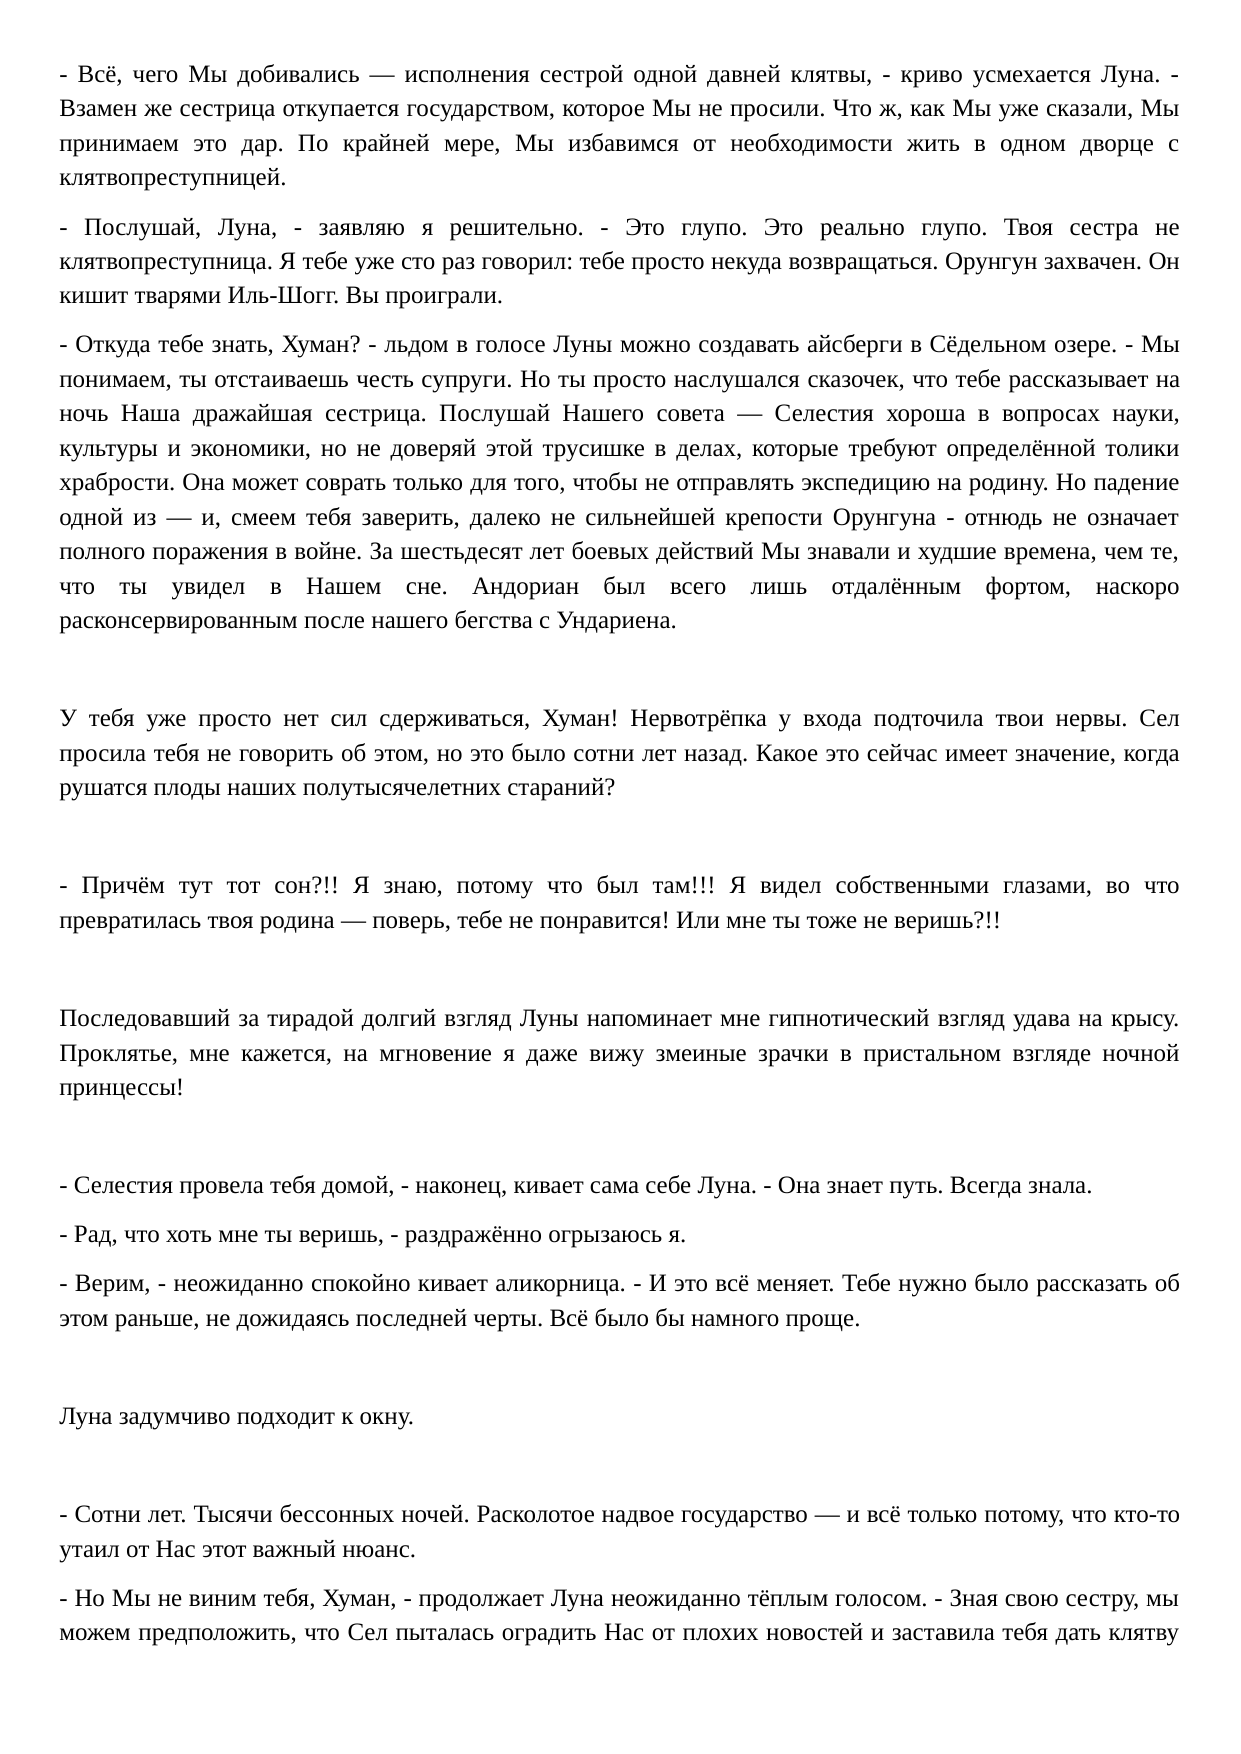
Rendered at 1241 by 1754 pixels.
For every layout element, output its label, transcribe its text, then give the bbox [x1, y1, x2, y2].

text - Всё, чего Мы добивались — исполнения сестрой одной давней клятвы, - криво усмехается Луна. - Взамен же сестрица откупается государством, которое Мы не просили. Что ж, как Мы уже сказали, Мы принимаем это дар. По крайней мере, Мы избавимся от необходимости жить в одном дворце с клятвопреступницей. [59, 59, 1181, 191]
text - Селестия провела тебя домой, - наконец, кивает сама себе Луна. - Она знает путь. Всегда знала. [59, 1170, 1181, 1199]
text - Сотни лет. Тысячи бессонных ночей. Расколотое надвое государство — и всё только потому, что кто-то утаил от Нас этот важный нюанс. [59, 1499, 1181, 1562]
text - Рад, что хоть мне ты веришь, - раздражённо огрызаюсь я. [59, 1219, 1181, 1248]
text - Откуда тебе знать, Хуман? - льдом в голосе Луны можно создавать айсберги в Сёдельном озере. - Мы понимаем, ты отстаиваешь честь супруги. Но ты просто наслушался сказочек, что тебе рассказывает на ночь Наша дражайшая сестрица. Послушай Нашего совета — Селестия хороша в вопросах науки, культуры и экономики, но не доверяй этой трусишке в делах, которые требуют определённой толики храбрости. Она может соврать только для того, чтобы не отправлять экспедицию на родину. Но падение одной из — и, смеем тебя заверить, далеко не сильнейшей крепости Орунгуна - отнюдь не означает полного поражения в войне. За шестьдесят лет боевых действий Мы знавали и худшие времена, чем те, что ты увидел в Нашем сне. Андориан был всего лишь отдалённым фортом, наскоро расконсервированным после нашего бегства с Ундариена. [59, 329, 1181, 634]
text - Послушай, Луна, - заявляю я решительно. - Это глупо. Это реально глупо. Твоя сестра не клятвопреступница. Я тебе уже сто раз говорил: тебе просто некуда возвращаться. Орунгун захвачен. Он кишит тварями Иль-Шогг. Вы проиграли. [59, 212, 1181, 309]
text - Причём тут тот сон?!! Я знаю, потому что был там!!! Я видел собственными глазами, во что превратилась твоя родина — поверь, тебе не понравится! Или мне ты тоже не веришь?!! [59, 871, 1181, 934]
text - Верим, - неожиданно спокойно кивает аликорница. - И это всё меняет. Тебе нужно было рассказать об этом раньше, не дожидаясь последней черты. Всё было бы намного проще. [59, 1268, 1181, 1332]
text У тебя уже просто нет сил сдерживаться, Хуман! Нервотрёпка у входа подточила твои нервы. Сел просила тебя не говорить об этом, но это было сотни лет назад. Какое это сейчас имеет значение, когда рушатся плоды наших полутысячелетних стараний? [59, 703, 1181, 801]
text Последовавший за тирадой долгий взгляд Луны напоминает мне гипнотический взгляд удава на крысу. Проклятье, мне кажется, на мгновение я даже вижу змеиные зрачки в пристальном взгляде ночной принцессы! [59, 1003, 1181, 1101]
text - Но Мы не виним тебя, Хуман, - продолжает Луна неожиданно тёплым голосом. - Зная свою сестру, мы можем предположить, что Сел пыталась оградить Нас от плохих новостей и заставила тебя дать клятву [59, 1583, 1181, 1646]
text Луна задумчиво подходит к окну. [59, 1401, 1181, 1430]
